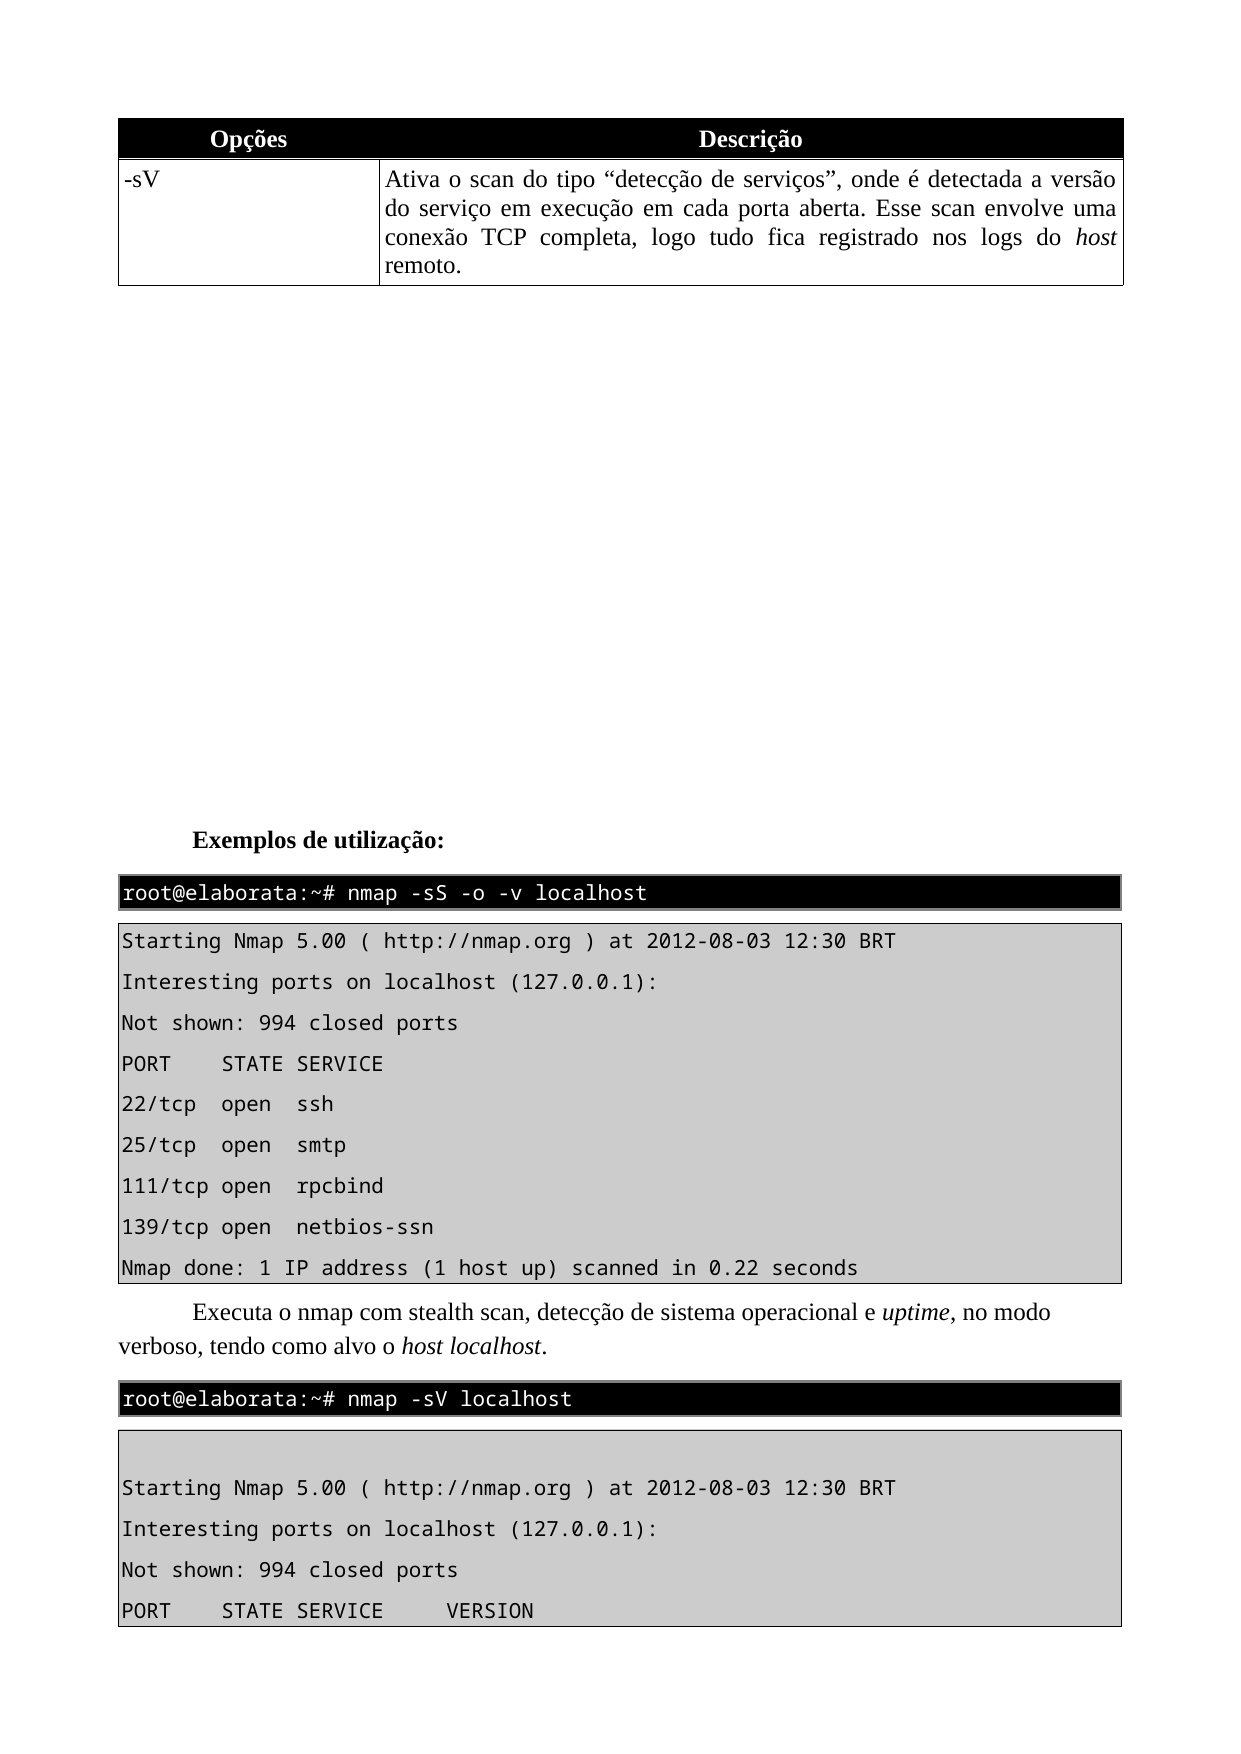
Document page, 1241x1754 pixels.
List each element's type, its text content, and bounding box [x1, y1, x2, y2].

text Not shown: 994 closed ports [119, 1552, 1121, 1583]
text root@elaborata:~# nmap -sS -o -v localhost [120, 876, 1120, 908]
text Interesting ports on localhost (127.0.0.1): [119, 1511, 1121, 1543]
text Interesting ports on localhost (127.0.0.1): [119, 964, 1121, 995]
text 139/tcp open netbios-ssn [119, 1209, 1121, 1240]
table_header Opções [119, 119, 379, 158]
text Executa o nmap com stealth scan, detecção de sistema operacional e uptime, no modo verboso, tendo como alvo o host localhost. [118, 1297, 1122, 1360]
text root@elaborata:~# nmap -sV localhost [120, 1383, 1120, 1415]
text Starting Nmap 5.00 ( http://nmap.org ) at 2012-08-03 12:30 BRT [119, 924, 1121, 954]
table_cell -sV [119, 160, 379, 285]
text PORT STATE SERVICE VERSION [119, 1593, 1121, 1626]
text Not shown: 994 closed ports [119, 1005, 1121, 1036]
text Nmap done: 1 IP address (1 host up) scanned in 0.22 seconds [119, 1250, 1121, 1283]
text Exemplos de utilização: [118, 825, 1122, 853]
text Starting Nmap 5.00 ( http://nmap.org ) at 2012-08-03 12:30 BRT [119, 1470, 1121, 1502]
text 111/tcp open rpcbind [119, 1168, 1121, 1199]
text PORT STATE SERVICE [119, 1046, 1121, 1077]
table_header Descrição [379, 119, 1123, 158]
text 22/tcp open ssh [119, 1086, 1121, 1118]
table_cell Ativa o scan do tipo “detecção de serviços”, onde é detectada a versão do serviço em execução em cada porta aberta. Esse scan envolve uma conexão TCP completa, logo tudo fica registrado nos logs do host remoto. [380, 160, 1123, 285]
text 25/tcp open smtp [119, 1127, 1121, 1159]
